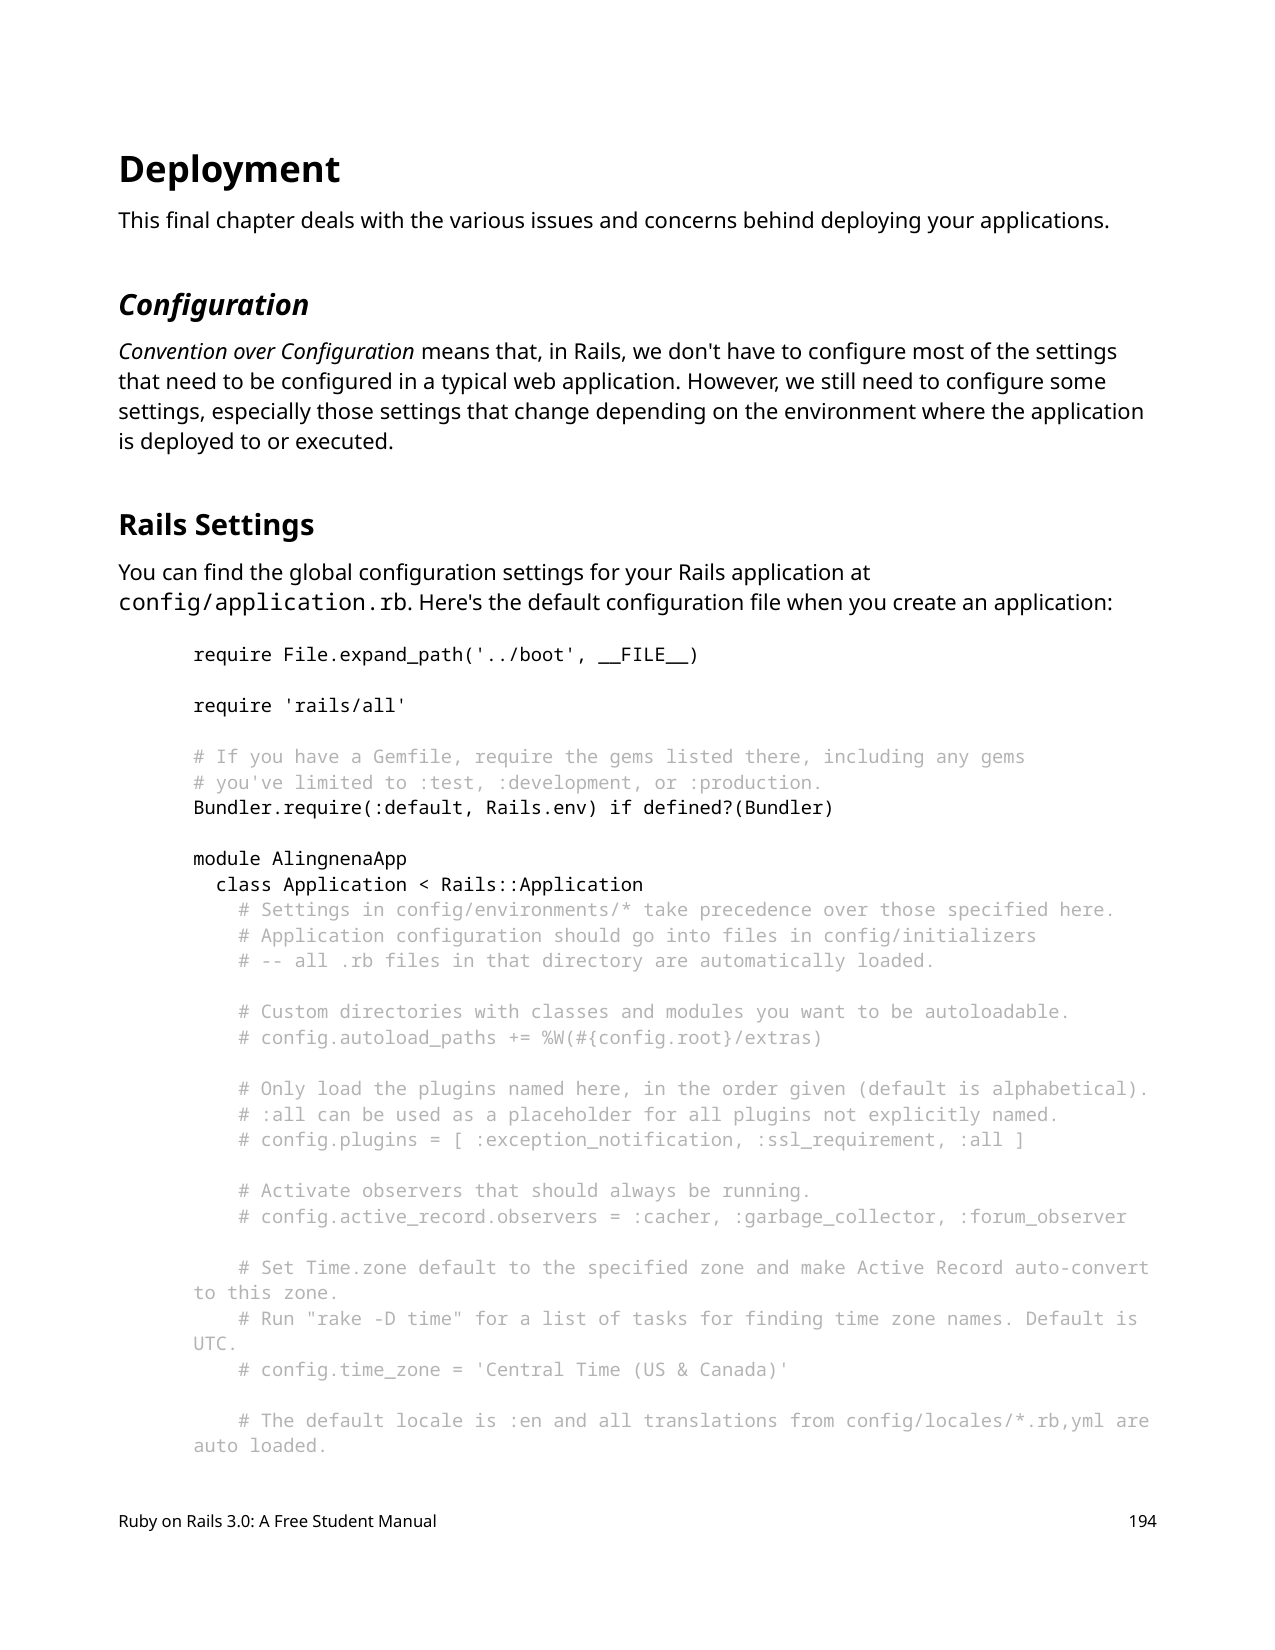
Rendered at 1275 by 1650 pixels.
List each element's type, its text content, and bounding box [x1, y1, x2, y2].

text Convention over Configuration means that, in Rails, we don't have to configure most of the settings that need to be configured in a typical web application. However, we still need to configure some settings, especially those settings that change depending on the environment where the application is deployed to or executed. [118, 336, 1157, 455]
subtitle Rails Settings [118, 504, 1157, 544]
subtitle Configuration [118, 284, 1157, 324]
text This final chapter deals with the various issues and concerns behind deploying your applications. [118, 205, 1157, 235]
text require File.expand_path('../boot', __FILE__) require 'rails/all' # If you have a Gemfile, require the gems listed there, including any gems # you've limited to :test, :development, or :production. Bundler.require(:default, Rails.env) if defined?(Bundler) module AlingnenaApp class Application < Rails::Application # Settings in config/environments/* take precedence over those specified here. # Application configuration should go into files in config/initializers # -- all .rb files in that directory are automatically loaded. # Custom directories with classes and modules you want to be autoloadable. # config.autoload_paths += %W(#{config.root}/extras) # Only load the plugins named here, in the order given (default is alphabetical). # :all can be used as a placeholder for all plugins not explicitly named. # config.plugins = [ :exception_notification, :ssl_requirement, :all ] # Activate observers that should always be running. # config.active_record.observers = :cacher, :garbage_collector, :forum_observer # Set Time.zone default to the specified zone and make Active Record auto-convert to this zone. # Run "rake -D time" for a list of tasks for finding time zone names. Default is UTC. # config.time_zone = 'Central Time (US & Canada)' # The default locale is :en and all translations from config/locales/*.rb,yml are auto loaded. [193, 642, 1157, 1458]
text You can find the global configuration settings for your Rails application at config/application.rb. Here's the default configuration file when you create an application: [118, 557, 1157, 618]
subtitle Deployment [118, 143, 1157, 193]
